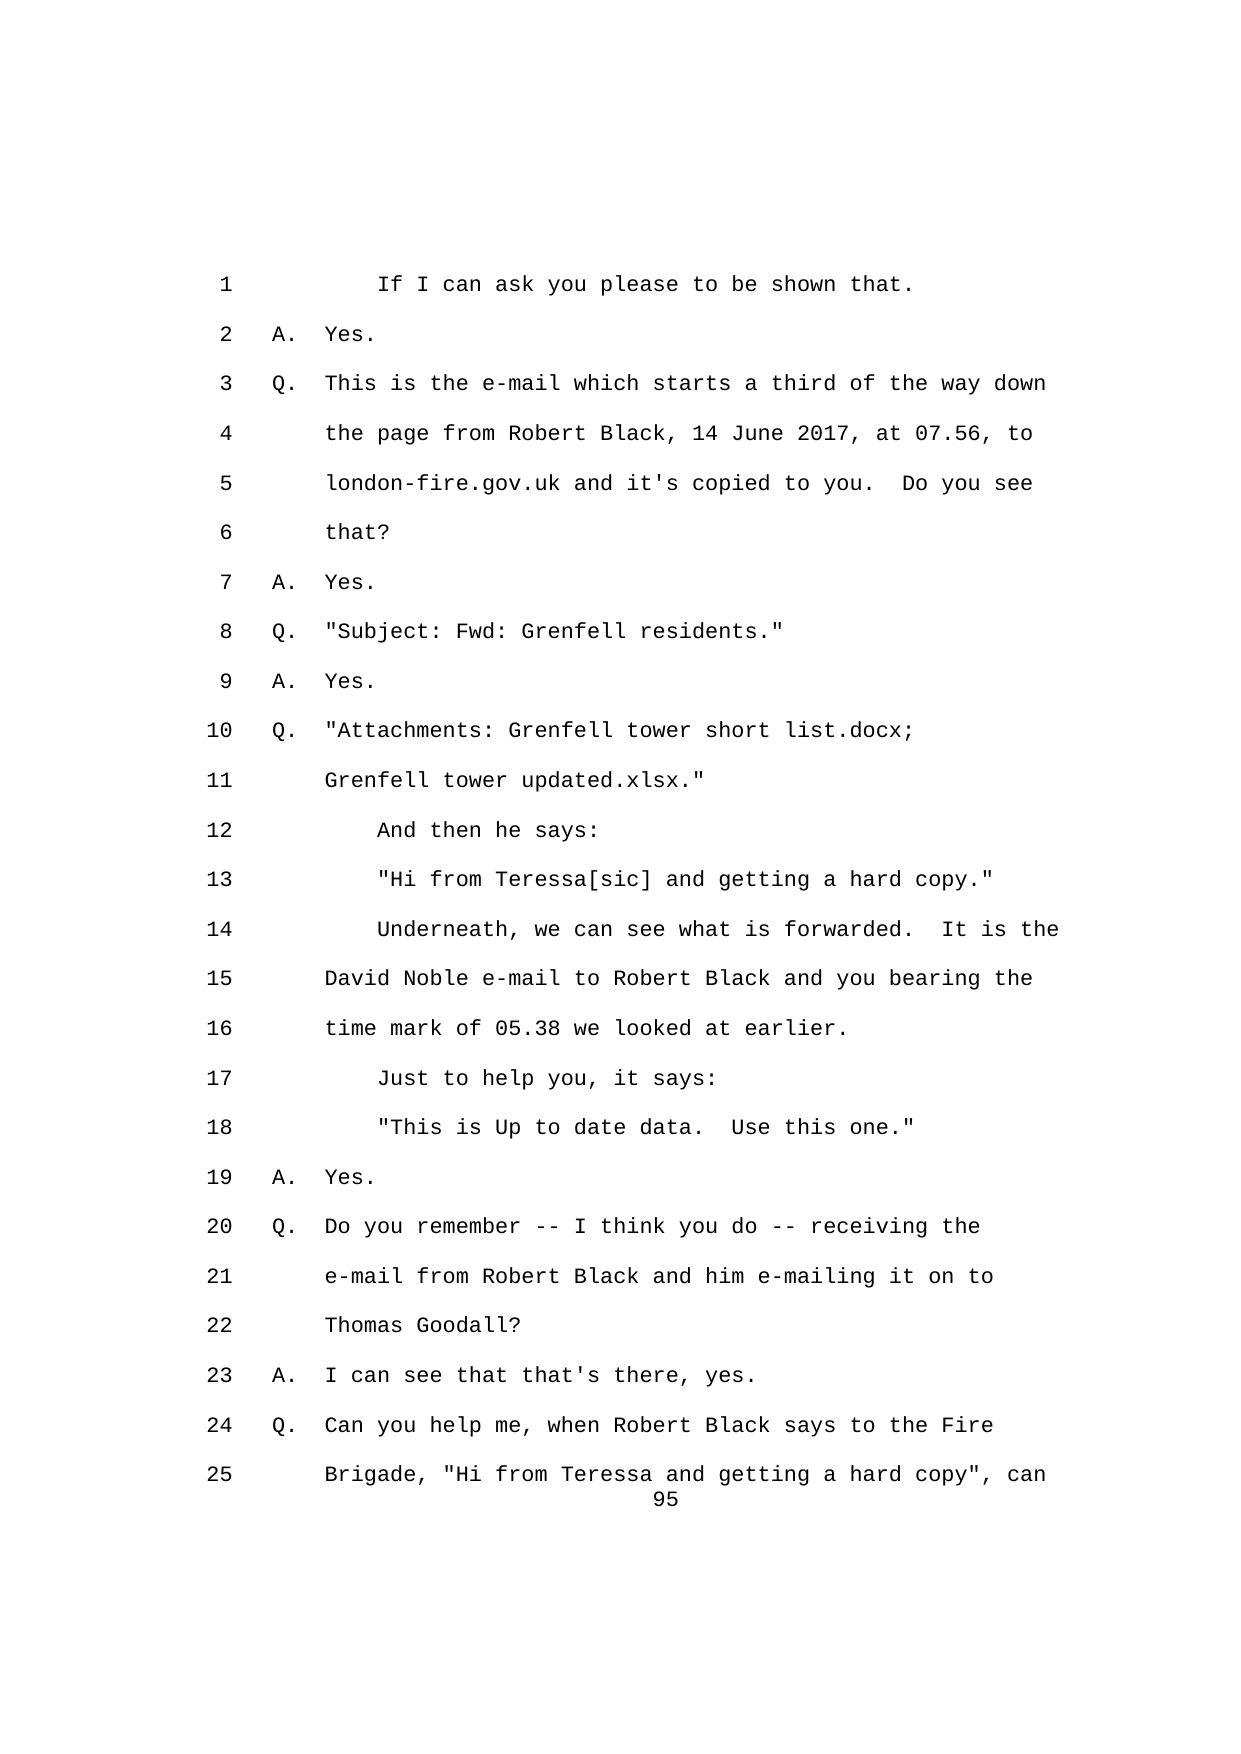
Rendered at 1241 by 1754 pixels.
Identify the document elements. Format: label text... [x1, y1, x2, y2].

text 23 A. I can see that that's there, yes. [75, 1364, 1165, 1389]
text 95 [75, 1488, 1165, 1513]
text 22 Thomas Goodall? [75, 1314, 1165, 1339]
text 13 "Hi from Teressa[sic] and getting a hard copy." [75, 868, 1165, 893]
text 9 A. Yes. [75, 670, 1165, 695]
text 7 A. Yes. [75, 571, 1165, 596]
text 1 If I can ask you please to be shown that. [75, 273, 1165, 298]
text 8 Q. "Subject: Fwd: Grenfell residents." [75, 620, 1165, 645]
text 19 A. Yes. [75, 1166, 1165, 1191]
text 3 Q. This is the e-mail which starts a third of the way down [75, 372, 1165, 397]
text 17 Just to help you, it says: [75, 1067, 1165, 1091]
text 20 Q. Do you remember -- I think you do -- receiving the [75, 1215, 1165, 1240]
text 11 Grenfell tower updated.xlsx." [75, 769, 1165, 794]
text 10 Q. "Attachments: Grenfell tower short list.docx; [75, 719, 1165, 744]
text 18 "This is Up to date data. Use this one." [75, 1116, 1165, 1141]
text 2 A. Yes. [75, 323, 1165, 348]
text 4 the page from Robert Black, 14 June 2017, at 07.56, to [75, 422, 1165, 447]
text 25 Brigade, "Hi from Teressa and getting a hard copy", can [75, 1463, 1165, 1488]
text 15 David Noble e-mail to Robert Black and you bearing the [75, 967, 1165, 992]
text 5 london-fire.gov.uk and it's copied to you. Do you see [75, 472, 1165, 496]
text 16 time mark of 05.38 we looked at earlier. [75, 1017, 1165, 1042]
text 6 that? [75, 521, 1165, 546]
text 12 And then he says: [75, 819, 1165, 843]
text 24 Q. Can you help me, when Robert Black says to the Fire [75, 1414, 1165, 1438]
text 21 e-mail from Robert Black and him e-mailing it on to [75, 1265, 1165, 1290]
text 14 Underneath, we can see what is forwarded. It is the [75, 918, 1165, 943]
